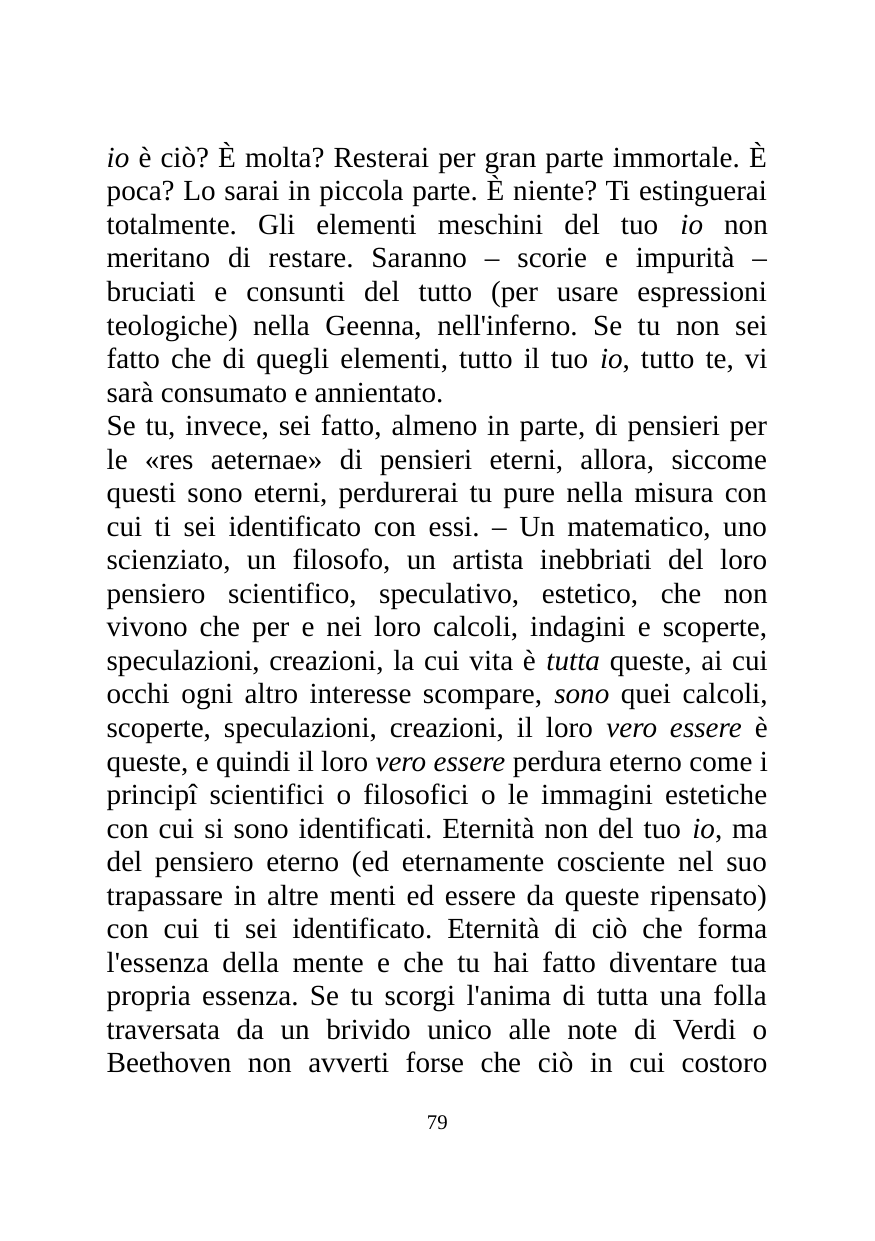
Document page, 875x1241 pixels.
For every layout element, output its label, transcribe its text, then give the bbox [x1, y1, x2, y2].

text Se tu, invece, sei fatto, almeno in parte, di pensieri per le «res aeternae» di pensieri eterni, allora, siccome questi sono eterni, perdurerai tu pure nella misura con cui ti sei identificato con essi. – Un matematico, uno scienziato, un filosofo, un artista inebbriati del loro pensiero scientifico, speculativo, estetico, che non vivono che per e nei loro calcoli, indagini e scoperte, speculazioni, creazioni, la cui vita è tutta queste, ai cui occhi ogni altro interesse scompare, sono quei calcoli, scoperte, speculazioni, creazioni, il loro vero essere è queste, e quindi il loro vero essere perdura eterno come i principî scientifici o filosofici o le immagini estetiche con cui si sono identificati. Eternità non del tuo io, ma del pensiero eterno (ed eternamente cosciente nel suo trapassare in altre menti ed essere da queste ripensato) con cui ti sei identificato. Eternità di ciò che forma l'essenza della mente e che tu hai fatto diventare tua propria essenza. Se tu scorgi l'anima di tutta una folla traversata da un brivido unico alle note di Verdi o Beethoven non avverti forse che ciò in cui costoro [106, 408, 768, 1079]
text io è ciò? È molta? Resterai per gran parte immortale. È poca? Lo sarai in piccola parte. È niente? Ti estinguerai totalmente. Gli elementi meschini del tuo io non meritano di restare. Saranno – scorie e impurità – bruciati e consunti del tutto (per usare espressioni teologiche) nella Geenna, nell'inferno. Se tu non sei fatto che di quegli elementi, tutto il tuo io, tutto te, vi sarà consumato e annientato. [106, 140, 768, 408]
